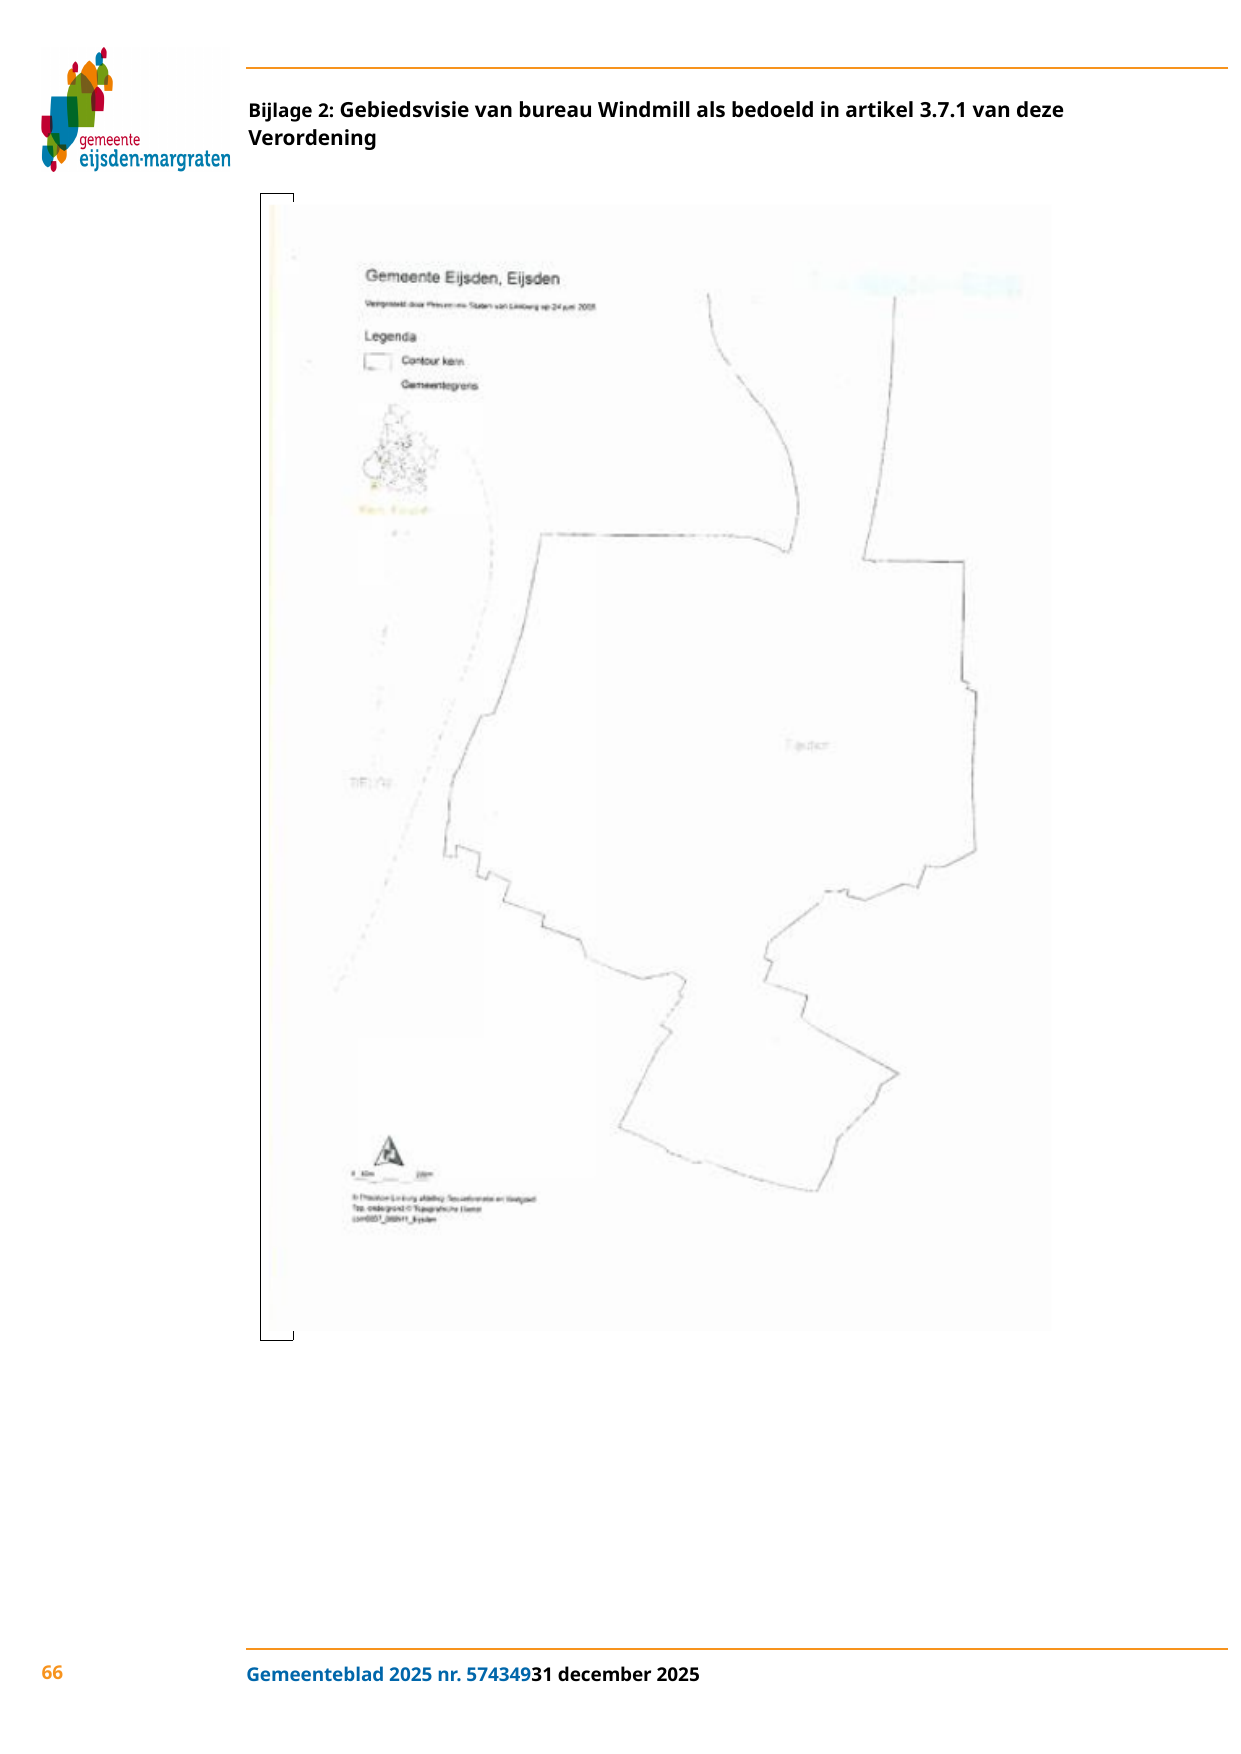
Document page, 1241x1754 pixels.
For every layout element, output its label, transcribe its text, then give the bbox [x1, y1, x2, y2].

picture [41, 47, 231, 172]
text Bijlage 2: Gebiedsvisie van bureau Windmill als bedoeld in artikel 3.7.1 van deze Verordening [248, 95, 1152, 152]
picture [268, 202, 1155, 1331]
